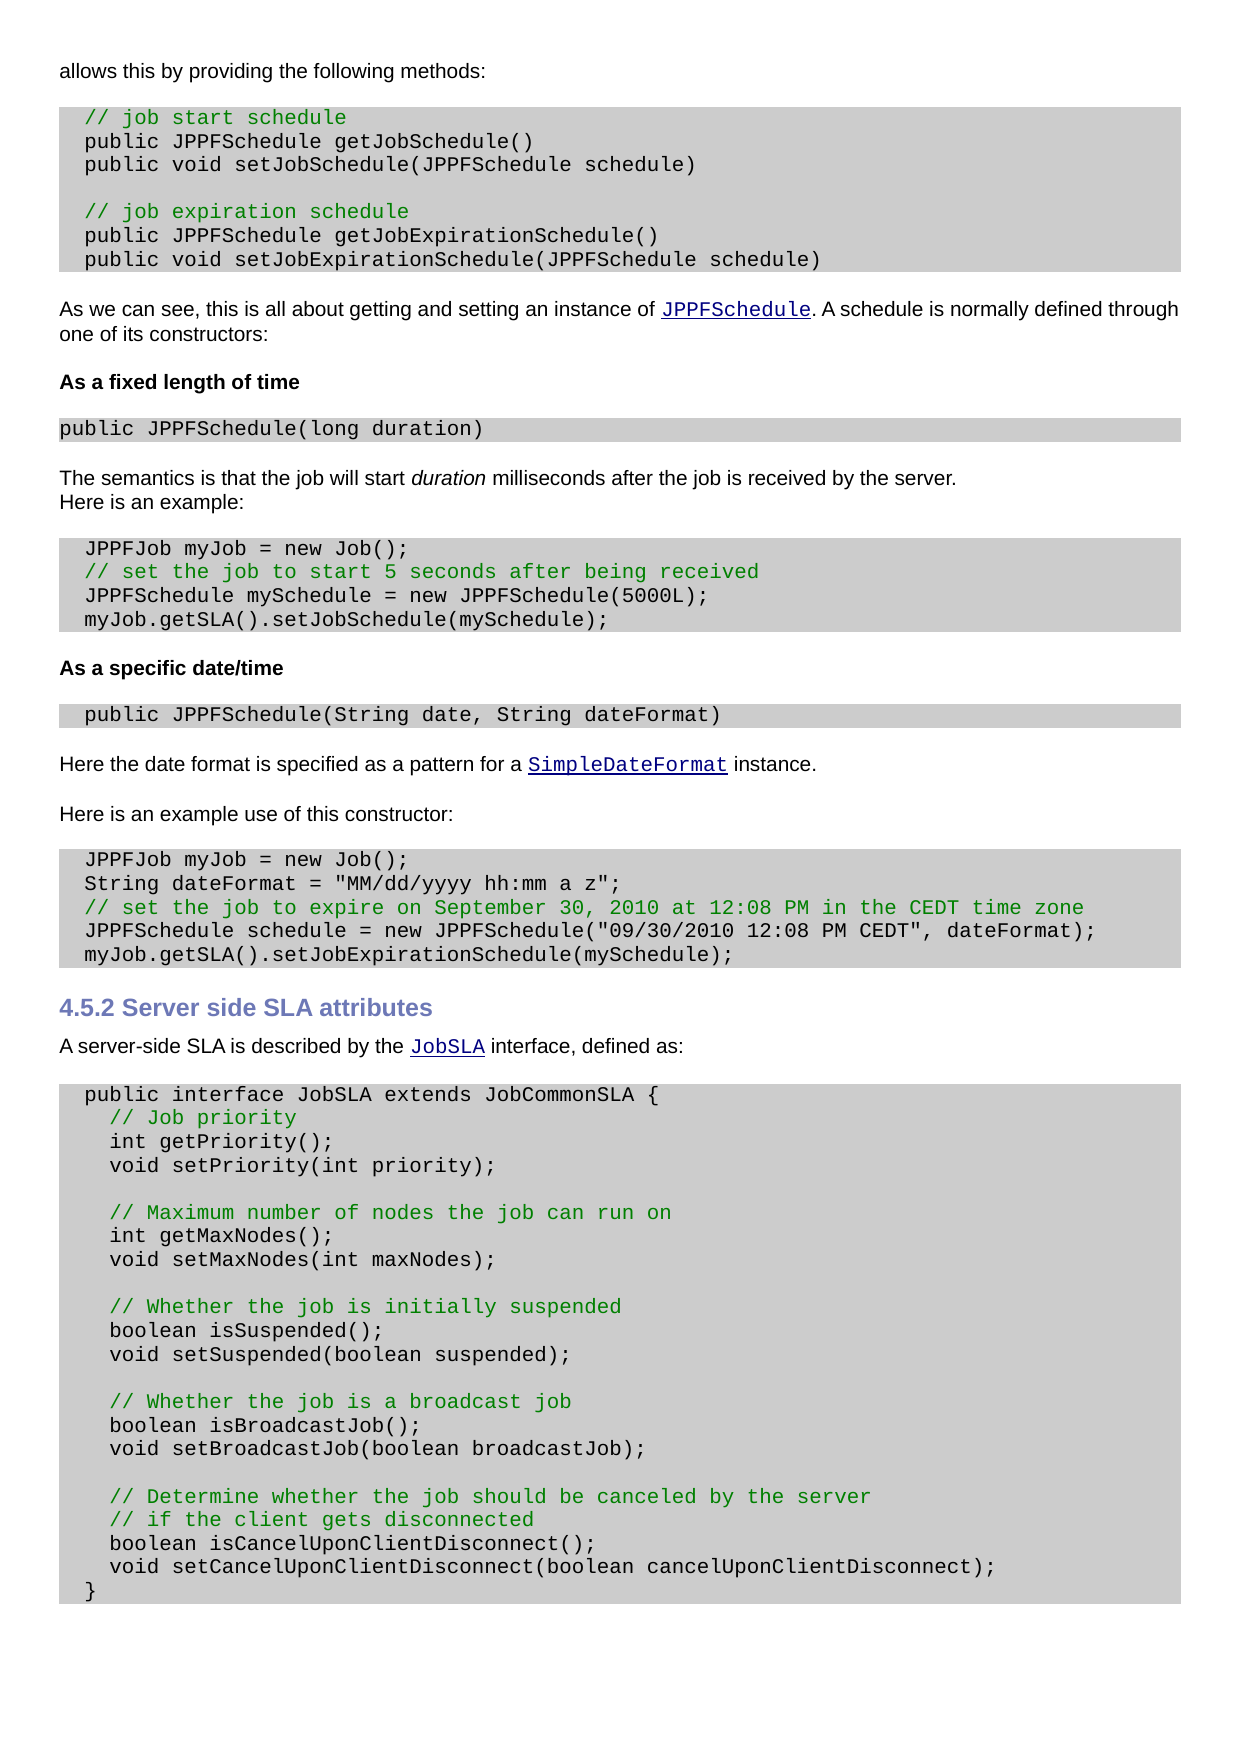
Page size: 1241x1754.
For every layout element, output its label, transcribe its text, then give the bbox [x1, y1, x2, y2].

text // Whether the job is a broadcast job [59, 1391, 1181, 1415]
text } [59, 1580, 1181, 1604]
text // Maximum number of nodes the job can run on [59, 1202, 1181, 1226]
text Here is an example use of this constructor: [59, 801, 1181, 825]
text myJob.getSLA().setJobSchedule(mySchedule); [59, 608, 1181, 632]
text The semantics is that the job will start duration milliseconds after the job is received by the server. [59, 466, 1181, 490]
text Here is an example: [59, 490, 1181, 514]
text // Job priority [59, 1107, 1181, 1131]
text void setMaxNodes(int maxNodes); [59, 1249, 1181, 1273]
text As a fixed length of time [59, 370, 1181, 394]
text As we can see, this is all about getting and setting an instance of JPPFSchedule. A schedule is normally defined through one of its constructors: [59, 296, 1181, 346]
text boolean isBroadcastJob(); [59, 1415, 1181, 1438]
text int getMaxNodes(); [59, 1226, 1181, 1249]
text public JPPFSchedule(String date, String dateFormat) [59, 704, 1181, 728]
text boolean isSuspended(); [59, 1320, 1181, 1344]
text void setPriority(int priority); [59, 1154, 1181, 1178]
text public JPPFSchedule getJobExpirationSchedule() [59, 225, 1181, 249]
text JPPFJob myJob = new Job(); [59, 538, 1181, 561]
text JPPFSchedule schedule = new JPPFSchedule("09/30/2010 12:08 PM CEDT", dateFormat); [59, 920, 1181, 944]
text void setBroadcastJob(boolean broadcastJob); [59, 1438, 1181, 1462]
text myJob.getSLA().setJobExpirationSchedule(mySchedule); [59, 944, 1181, 968]
text // job start schedule [59, 107, 1181, 131]
text // Determine whether the job should be canceled by the server [59, 1486, 1181, 1509]
text public JPPFSchedule(long duration) [59, 418, 1181, 442]
text public void setJobSchedule(JPPFSchedule schedule) [59, 154, 1181, 178]
text JPPFJob myJob = new Job(); [59, 849, 1181, 873]
text public JPPFSchedule getJobSchedule() [59, 131, 1181, 154]
text public void setJobExpirationSchedule(JPPFSchedule schedule) [59, 249, 1181, 272]
text void setSuspended(boolean suspended); [59, 1344, 1181, 1367]
text boolean isCancelUponClientDisconnect(); [59, 1533, 1181, 1557]
text public interface JobSLA extends JobCommonSLA { [59, 1084, 1181, 1107]
text // set the job to start 5 seconds after being received [59, 561, 1181, 585]
text JPPFSchedule mySchedule = new JPPFSchedule(5000L); [59, 585, 1181, 608]
text void setCancelUponClientDisconnect(boolean cancelUponClientDisconnect); [59, 1557, 1181, 1580]
subtitle Server side SLA attributes [59, 993, 1181, 1021]
text // job expiration schedule [59, 202, 1181, 225]
text As a specific date/time [59, 656, 1181, 704]
text // if the client gets disconnected [59, 1509, 1181, 1533]
text allows this by providing the following methods: [59, 59, 1181, 83]
text // set the job to expire on September 30, 2010 at 12:08 PM in the CEDT time zone [59, 897, 1181, 920]
text Here the date format is specified as a pattern for a SimpleDateFormat instance. [59, 752, 1181, 777]
text // Whether the job is initially suspended [59, 1296, 1181, 1320]
text String dateFormat = "MM/dd/yyyy hh:mm a z"; [59, 873, 1181, 897]
text int getPriority(); [59, 1131, 1181, 1154]
text A server-side SLA is described by the JobSLA interface, defined as: [59, 1034, 1181, 1060]
